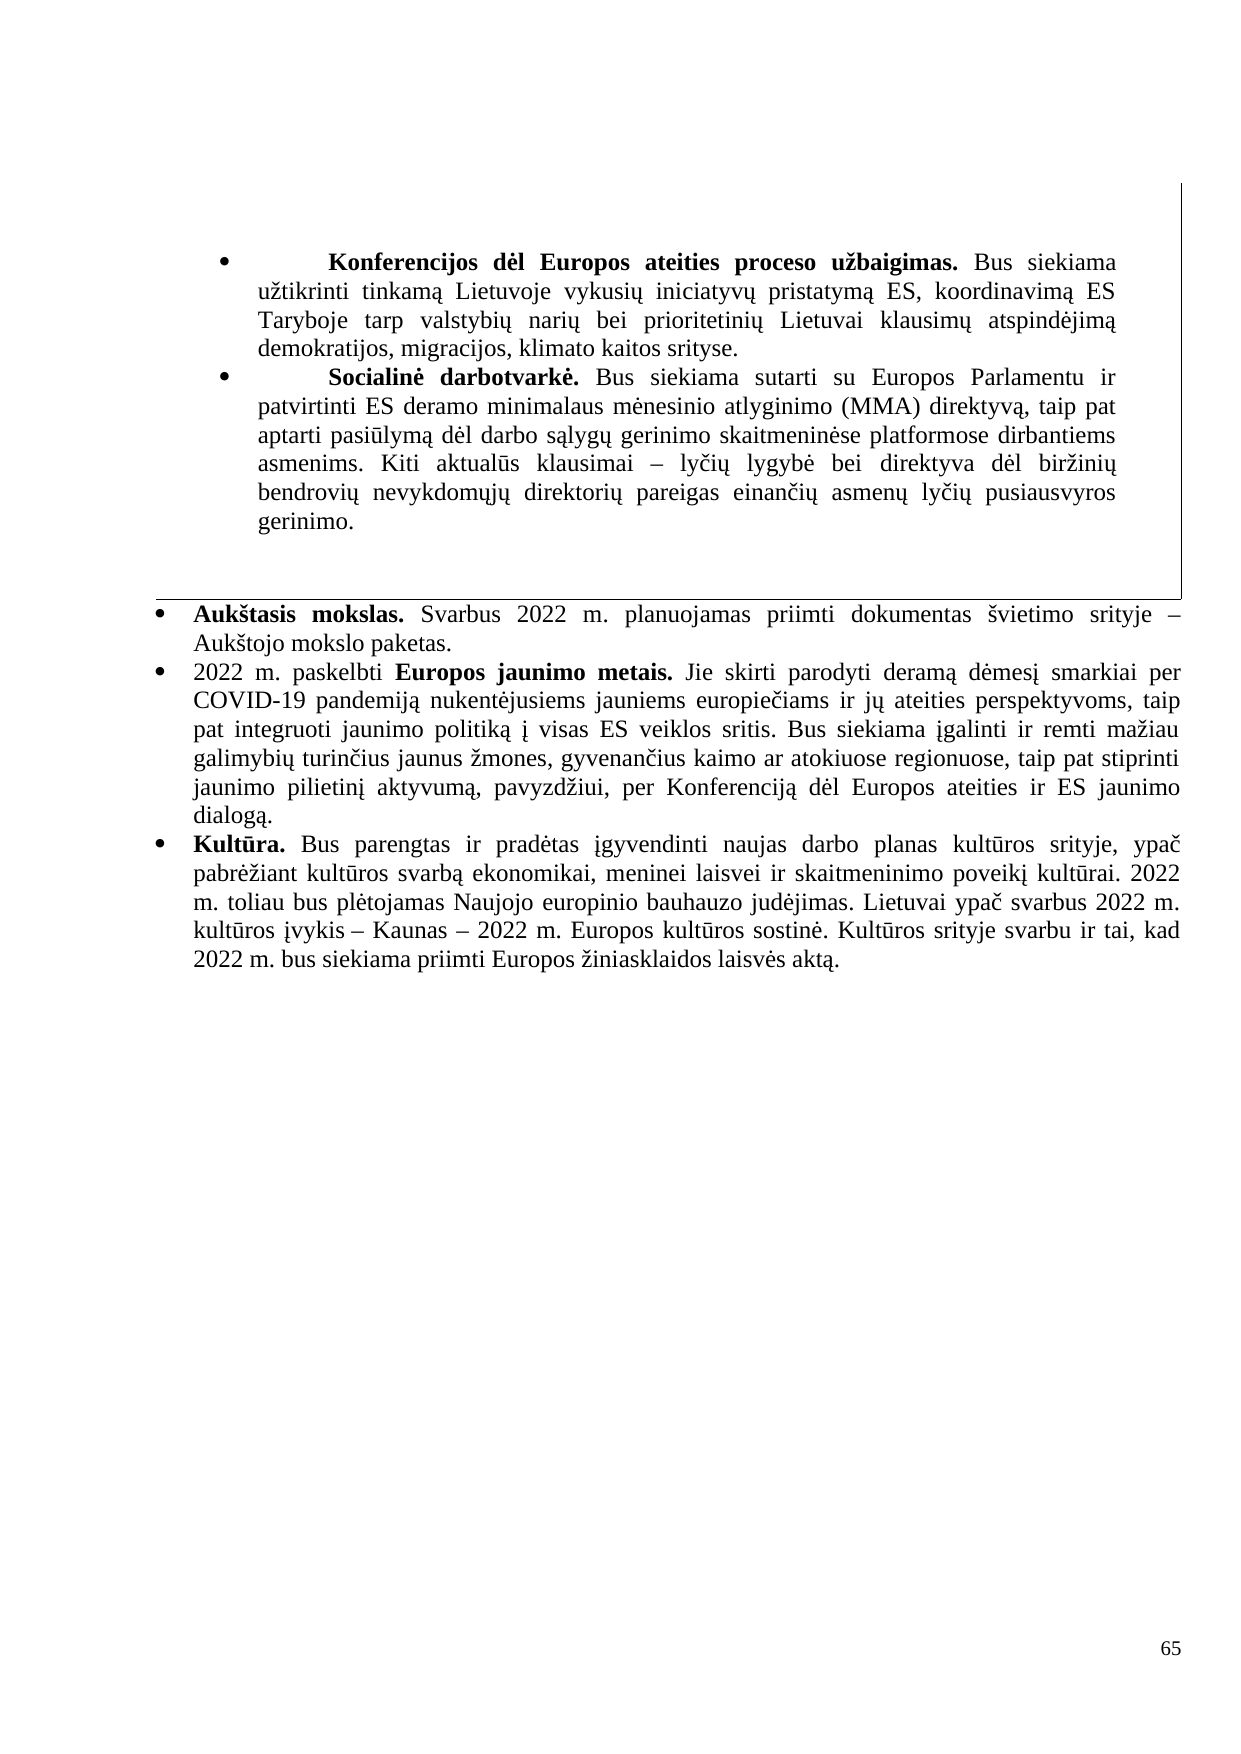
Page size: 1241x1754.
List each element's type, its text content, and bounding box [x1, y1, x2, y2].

text  Socialinė darbotvarkė. Bus siekiama sutarti su Europos Parlamentu ir patvirtinti ES deramo minimalaus mėnesinio atlyginimo (MMA) direktyvą, taip pat aptarti pasiūlymą dėl darbo sąlygų gerinimo skaitmeninėse platformose dirbantiems asmenims. Kiti aktualūs klausimai – lyčių lygybė bei direktyva dėl biržinių bendrovių nevykdomųjų direktorių pareigas einančių asmenų lyčių pusiausvyros gerinimo. [156, 362, 1181, 599]
text  Kultūra. Bus parengtas ir pradėtas įgyvendinti naujas darbo planas kultūros srityje, ypač pabrėžiant kultūros svarbą ekonomikai, meninei laisvei ir skaitmeninimo poveikį kultūrai. 2022 m. toliau bus plėtojamas Naujojo europinio bauhauzo judėjimas. Lietuvai ypač svarbus 2022 m. kultūros įvykis – Kaunas – 2022 m. Europos kultūros sostinė. Kultūros srityje svarbu ir tai, kad 2022 m. bus siekiama priimti Europos žiniasklaidos laisvės aktą. [156, 829, 1181, 973]
text  2022 m. paskelbti Europos jaunimo metais. Jie skirti parodyti deramą dėmesį smarkiai per COVID-19 pandemiją nukentėjusiems jauniems europiečiams ir jų ateities perspektyvoms, taip pat integruoti jaunimo politiką į visas ES veiklos sritis. Bus siekiama įgalinti ir remti mažiau galimybių turinčius jaunus žmones, gyvenančius kaimo ar atokiuose regionuose, taip pat stiprinti jaunimo pilietinį aktyvumą, pavyzdžiui, per Konferenciją dėl Europos ateities ir ES jaunimo dialogą. [156, 657, 1181, 829]
text  Konferencijos dėl Europos ateities proceso užbaigimas. Bus siekiama užtikrinti tinkamą Lietuvoje vykusių iniciatyvų pristatymą ES, koordinavimą ES Taryboje tarp valstybių narių bei prioritetinių Lietuvai klausimų atspindėjimą demokratijos, migracijos, klimato kaitos srityse. [156, 183, 1181, 362]
text  Aukštasis mokslas. Svarbus 2022 m. planuojamas priimti dokumentas švietimo srityje – Aukštojo mokslo paketas. [156, 599, 1181, 657]
